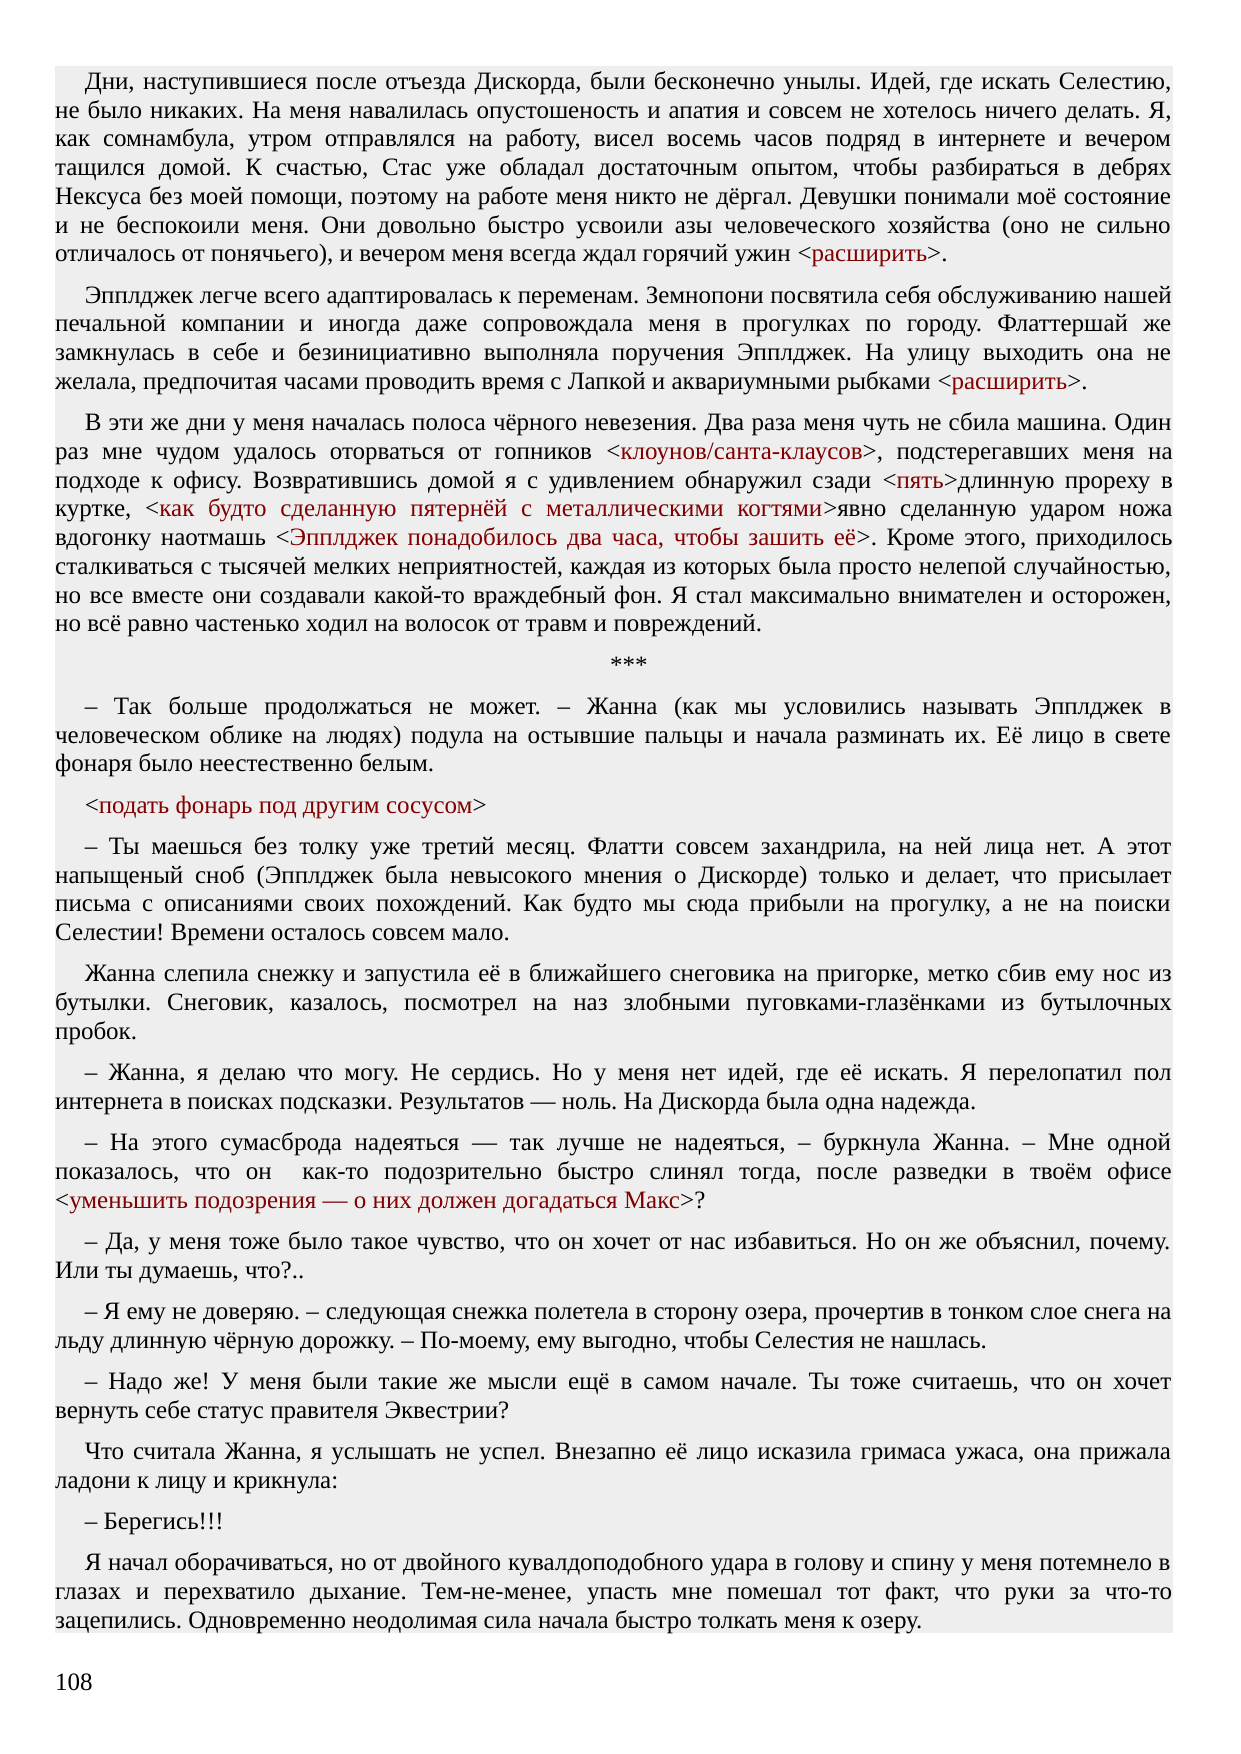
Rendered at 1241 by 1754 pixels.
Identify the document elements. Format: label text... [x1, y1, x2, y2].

text – Берегись!!! [55, 1506, 1173, 1535]
text <подать фонарь под другим сосусом> [55, 790, 1173, 818]
text – Да, у меня тоже было такое чувство, что он хочет от нас избавиться. Но он же объяснил, почему. Или ты думаешь, что?.. [55, 1226, 1173, 1283]
text Жанна слепила снежку и запустила её в ближайшего снеговика на пригорке, метко сбив ему нос из бутылки. Снеговик, казалось, посмотрел на наз злобными пуговками-глазёнками из бутылочных пробок. [55, 958, 1173, 1045]
text Я начал оборачиваться, но от двойного кувалдоподобного удара в голову и спину у меня потемнело в глазах и перехватило дыхание. Тем-не-менее, упасть мне помешал тот факт, что руки за что-то зацепились. Одновременно неодолимая сила начала быстро толкать меня к озеру. [55, 1547, 1173, 1633]
text Что считала Жанна, я услышать не успел. Внезапно её лицо исказила гримаса ужаса, она прижала ладони к лицу и крикнула: [55, 1436, 1173, 1493]
text – Жанна, я делаю что могу. Не сердись. Но у меня нет идей, где её искать. Я перелопатил пол интернета в поисках подсказки. Результатов — ноль. На Дискорда была одна надежда. [55, 1057, 1173, 1115]
text – Надо же! У меня были такие же мысли ещё в самом начале. Ты тоже считаешь, что он хочет вернуть себе статус правителя Эквестрии? [55, 1366, 1173, 1423]
text Дни, наступившиеся после отъезда Дискорда, были бесконечно унылы. Идей, где искать Селестию, не было никаких. На меня навалилась опустошеность и апатия и совсем не хотелось ничего делать. Я, как сомнамбула, утром отправлялся на работу, висел восемь часов подряд в интернете и вечером тащился домой. К счастью, Стас уже обладал достаточным опытом, чтобы разбираться в дебрях Нексуса без моей помощи, поэтому на работе меня никто не дёргал. Девушки понимали моё состояние и не беспокоили меня. Они довольно быстро усвоили азы человеческого хозяйства (оно не сильно отличалось от понячьего), и вечером меня всегда ждал горячий ужин <расширить>. [55, 66, 1173, 267]
text *** [55, 650, 1173, 678]
text – Я ему не доверяю. – следующая снежка полетела в сторону озера, прочертив в тонком слое снега на льду длинную чёрную дорожку. – По-моему, ему выгодно, чтобы Селестия не нашлась. [55, 1296, 1173, 1353]
text В эти же дни у меня началась полоса чёрного невезения. Два раза меня чуть не сбила машина. Один раз мне чудом удалось оторваться от гопников <клоунов/санта-клаусов>, подстерегавших меня на подходе к офису. Возвратившись домой я с удивлением обнаружил сзади <пять>длинную прореху в куртке, <как будто сделанную пятернёй с металлическими когтями>явно сделанную ударом ножа вдогонку наотмашь <Эпплджек понадобилось два часа, чтобы зашить её>. Кроме этого, приходилось сталкиваться с тысячей мелких неприятностей, каждая из которых была просто нелепой случайностью, но все вместе они создавали какой-то враждебный фон. Я стал максимально внимателен и осторожен, но всё равно частенько ходил на волосок от травм и повреждений. [55, 407, 1173, 637]
text – Так больше продолжаться не может. – Жанна (как мы условились называть Эпплджек в человеческом облике на людях) подула на остывшие пальцы и начала разминать их. Её лицо в свете фонаря было неестественно белым. [55, 691, 1173, 777]
text – Ты маешься без толку уже третий месяц. Флатти совсем захандрила, на ней лица нет. А этот напыщеный сноб (Эпплджек была невысокого мнения о Дискорде) только и делает, что присылает письма с описаниями своих похождений. Как будто мы сюда прибыли на прогулку, а не на поиски Селестии! Времени осталось совсем мало. [55, 831, 1173, 946]
text – На этого сумасброда надеяться — так лучше не надеяться, – буркнула Жанна. – Мне одной показалось, что он как-то подозрительно быстро слинял тогда, после разведки в твоём офисе <уменьшить подозрения — о них должен догадаться Макс>? [55, 1127, 1173, 1213]
text Эпплджек легче всего адаптировалась к переменам. Земнопони посвятила себя обслуживанию нашей печальной компании и иногда даже сопровождала меня в прогулках по городу. Флаттершай же замкнулась в себе и безинициативно выполняла поручения Эпплджек. На улицу выходить она не желала, предпочитая часами проводить время с Лапкой и аквариумными рыбками <расширить>. [55, 280, 1173, 395]
